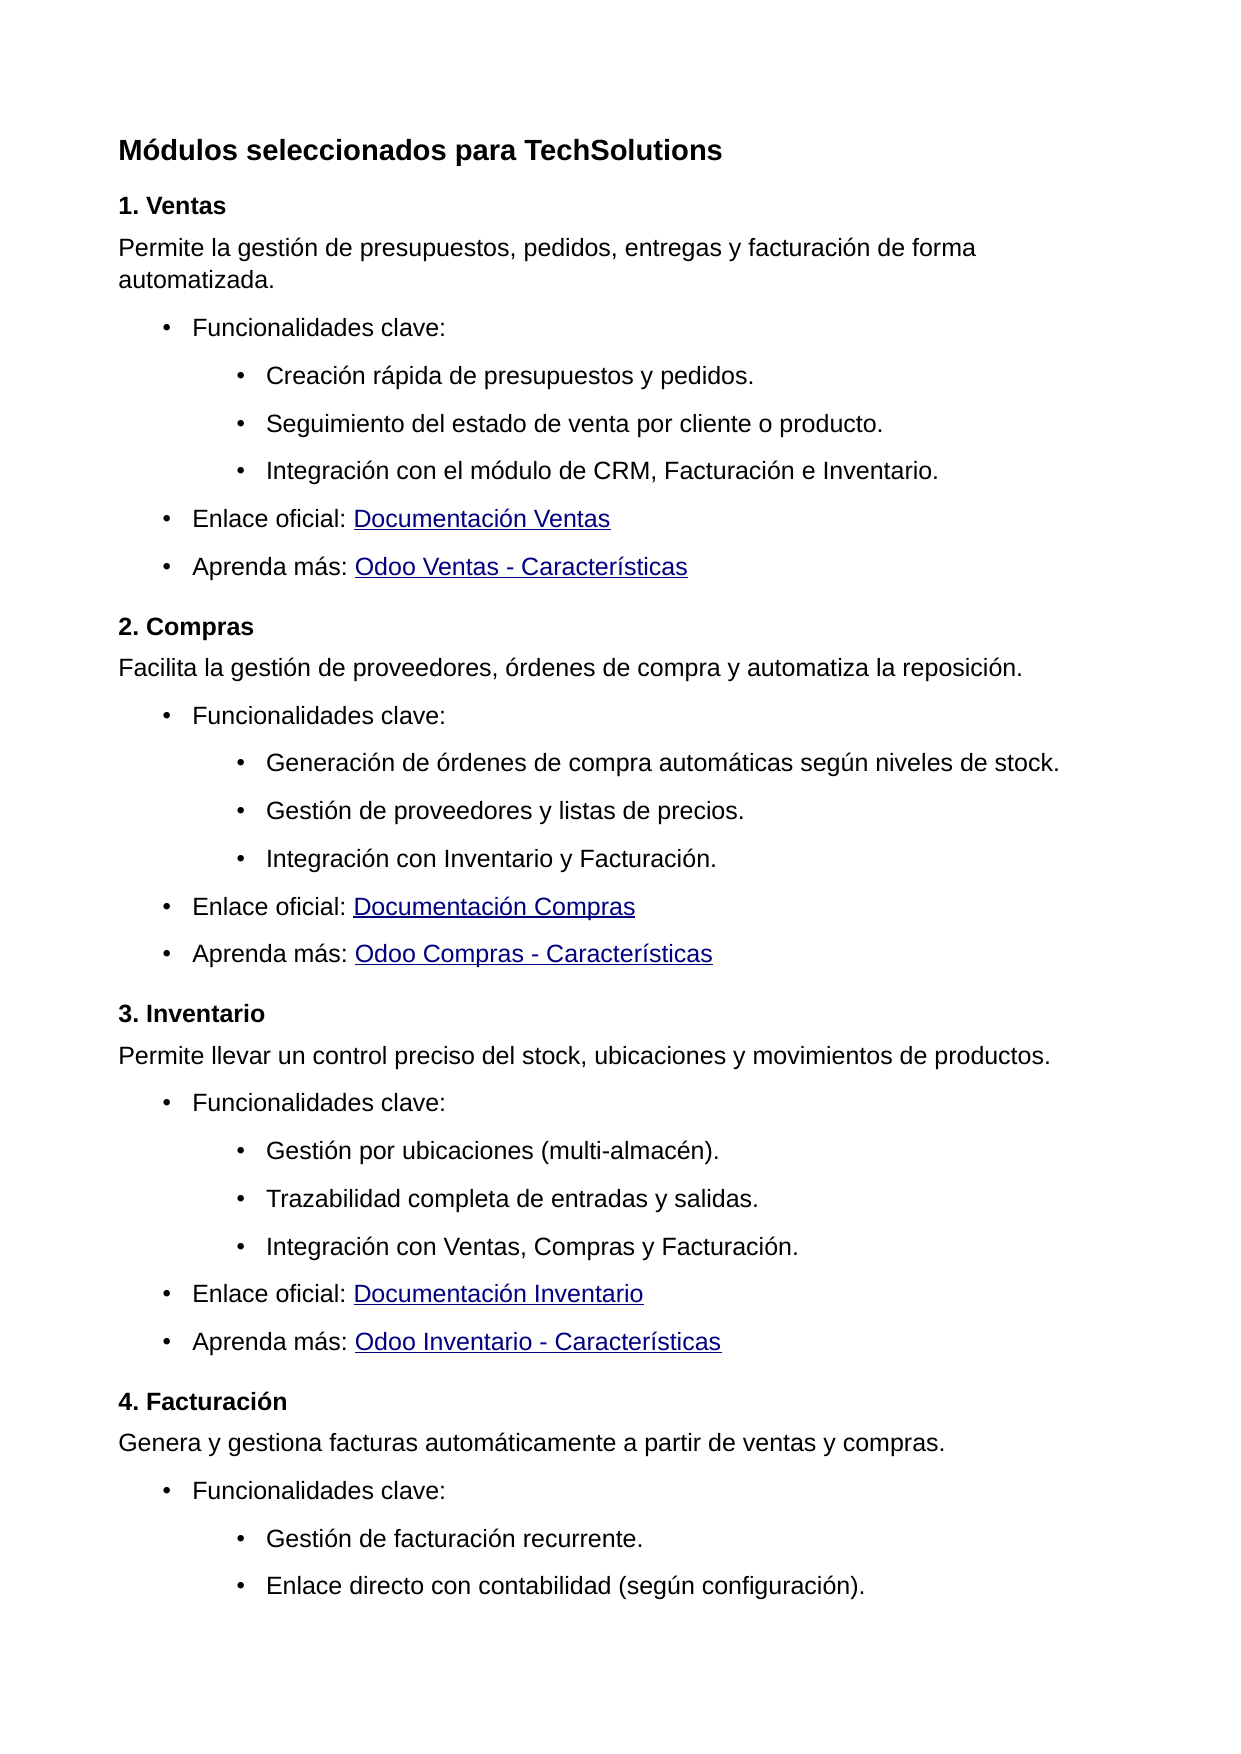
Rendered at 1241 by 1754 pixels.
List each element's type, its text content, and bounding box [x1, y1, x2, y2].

subtitle 3. Inventario [118, 999, 1122, 1028]
list Gestión por ubicaciones (multi-almacén). [236, 1136, 1122, 1165]
list Funcionalidades clave: [162, 1088, 1122, 1117]
list Funcionalidades clave: [162, 701, 1122, 729]
subtitle 2. Compras [118, 612, 1122, 641]
subtitle Módulos seleccionados para TechSolutions [118, 133, 1122, 166]
list Integración con Ventas, Compras y Facturación. [236, 1231, 1122, 1260]
text Permite la gestión de presupuestos, pedidos, entregas y facturación de forma automatizada. [118, 232, 1122, 294]
list Integración con el módulo de CRM, Facturación e Inventario. [236, 456, 1122, 485]
subtitle 1. Ventas [118, 191, 1122, 220]
subtitle 4. Facturación [118, 1387, 1122, 1416]
text Permite llevar un control preciso del stock, ubicaciones y movimientos de productos. [118, 1041, 1122, 1069]
list Gestión de proveedores y listas de precios. [236, 796, 1122, 825]
list Creación rápida de presupuestos y pedidos. [236, 361, 1122, 390]
list Funcionalidades clave: [162, 313, 1122, 342]
list Enlace oficial: Documentación Compras [162, 892, 1122, 920]
list Generación de órdenes de compra automáticas según niveles de stock. [236, 748, 1122, 777]
list Enlace directo con contabilidad (según configuración). [236, 1571, 1122, 1600]
list Enlace oficial: Documentación Inventario [162, 1279, 1122, 1308]
list Gestión de facturación recurrente. [236, 1524, 1122, 1552]
list Seguimiento del estado de venta por cliente o producto. [236, 408, 1122, 437]
list Aprenda más: Odoo Compras - Características [162, 939, 1122, 968]
list Aprenda más: Odoo Ventas - Características [162, 552, 1122, 581]
text Facilita la gestión de proveedores, órdenes de compra y automatiza la reposición. [118, 653, 1122, 682]
list Enlace oficial: Documentación Ventas [162, 504, 1122, 533]
list Integración con Inventario y Facturación. [236, 844, 1122, 873]
list Funcionalidades clave: [162, 1476, 1122, 1505]
list Trazabilidad completa de entradas y salidas. [236, 1184, 1122, 1213]
text Genera y gestiona facturas automáticamente a partir de ventas y compras. [118, 1428, 1122, 1457]
list Aprenda más: Odoo Inventario - Características [162, 1327, 1122, 1356]
